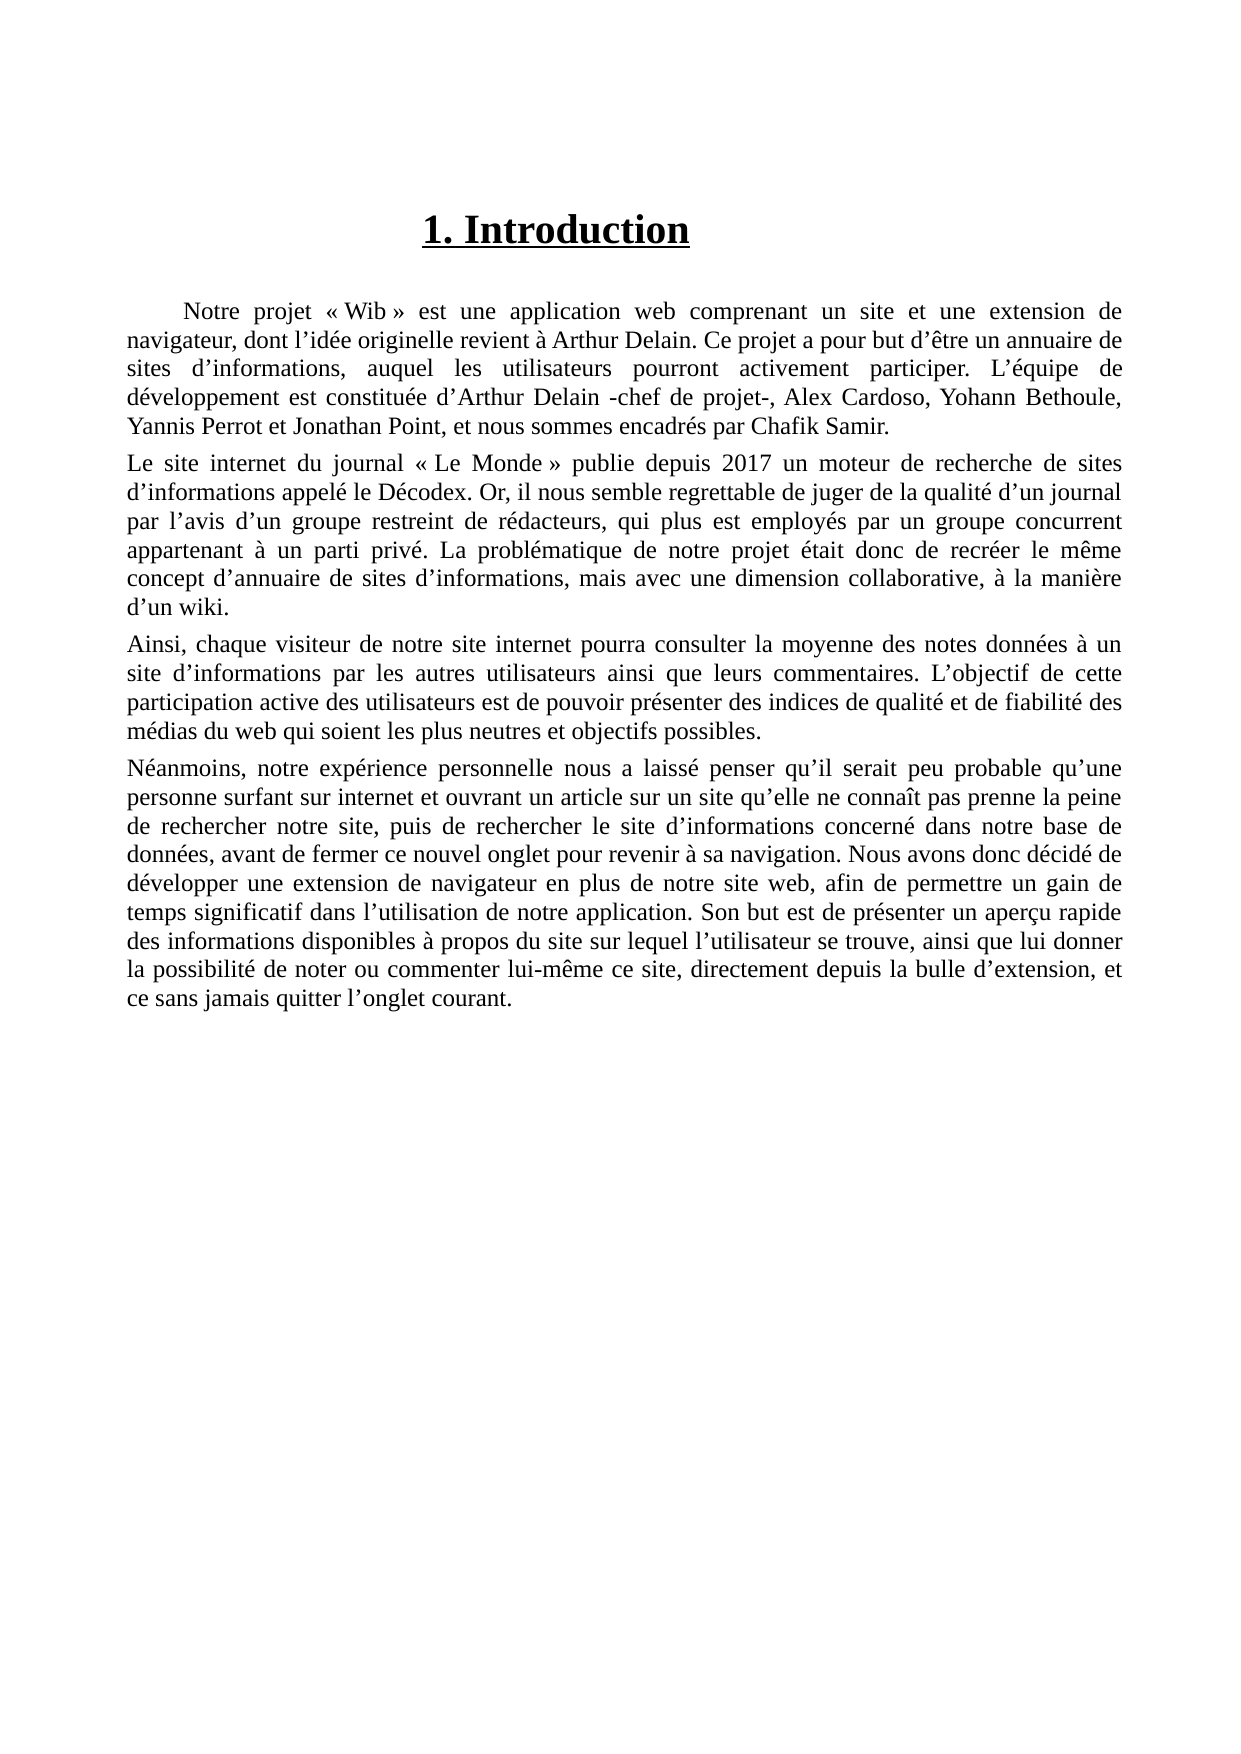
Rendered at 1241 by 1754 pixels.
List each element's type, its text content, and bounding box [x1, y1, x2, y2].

text Notre projet « Wib » est une application web comprenant un site et une extension de navigateur, dont l’idée originelle revient à Arthur Delain. Ce projet a pour but d’être un annuaire de sites d’informations, auquel les utilisateurs pourront activement participer. L’équipe de développement est constituée d’Arthur Delain -chef de projet-, Alex Cardoso, Yohann Bethoule, Yannis Perrot et Jonathan Point, et nous sommes encadrés par Chafik Samir. [127, 296, 1123, 440]
text Néanmoins, notre expérience personnelle nous a laissé penser qu’il serait peu probable qu’une personne surfant sur internet et ouvrant un article sur un site qu’elle ne connaît pas prenne la peine de rechercher notre site, puis de rechercher le site d’informations concerné dans notre base de données, avant de fermer ce nouvel onglet pour revenir à sa navigation. Nous avons donc décidé de développer une extension de navigateur en plus de notre site web, afin de permettre un gain de temps significatif dans l’utilisation de notre application. Son but est de présenter un aperçu rapide des informations disponibles à propos du site sur lequel l’utilisateur se trouve, ainsi que lui donner la possibilité de noter ou commenter lui-même ce site, directement depuis la bulle d’extension, et ce sans jamais quitter l’onglet courant. [127, 753, 1123, 1012]
subtitle 1. Introduction [422, 205, 1123, 253]
text Le site internet du journal « Le Monde » publie depuis 2017 un moteur de recherche de sites d’informations appelé le Décodex. Or, il nous semble regrettable de juger de la qualité d’un journal par l’avis d’un groupe restreint de rédacteurs, qui plus est employés par un groupe concurrent appartenant à un parti privé. La problématique de notre projet était donc de recréer le même concept d’annuaire de sites d’informations, mais avec une dimension collaborative, à la manière d’un wiki. [127, 448, 1123, 621]
text Ainsi, chaque visiteur de notre site internet pourra consulter la moyenne des notes données à un site d’informations par les autres utilisateurs ainsi que leurs commentaires. L’objectif de cette participation active des utilisateurs est de pouvoir présenter des indices de qualité et de fiabilité des médias du web qui soient les plus neutres et objectifs possibles. [127, 629, 1123, 744]
